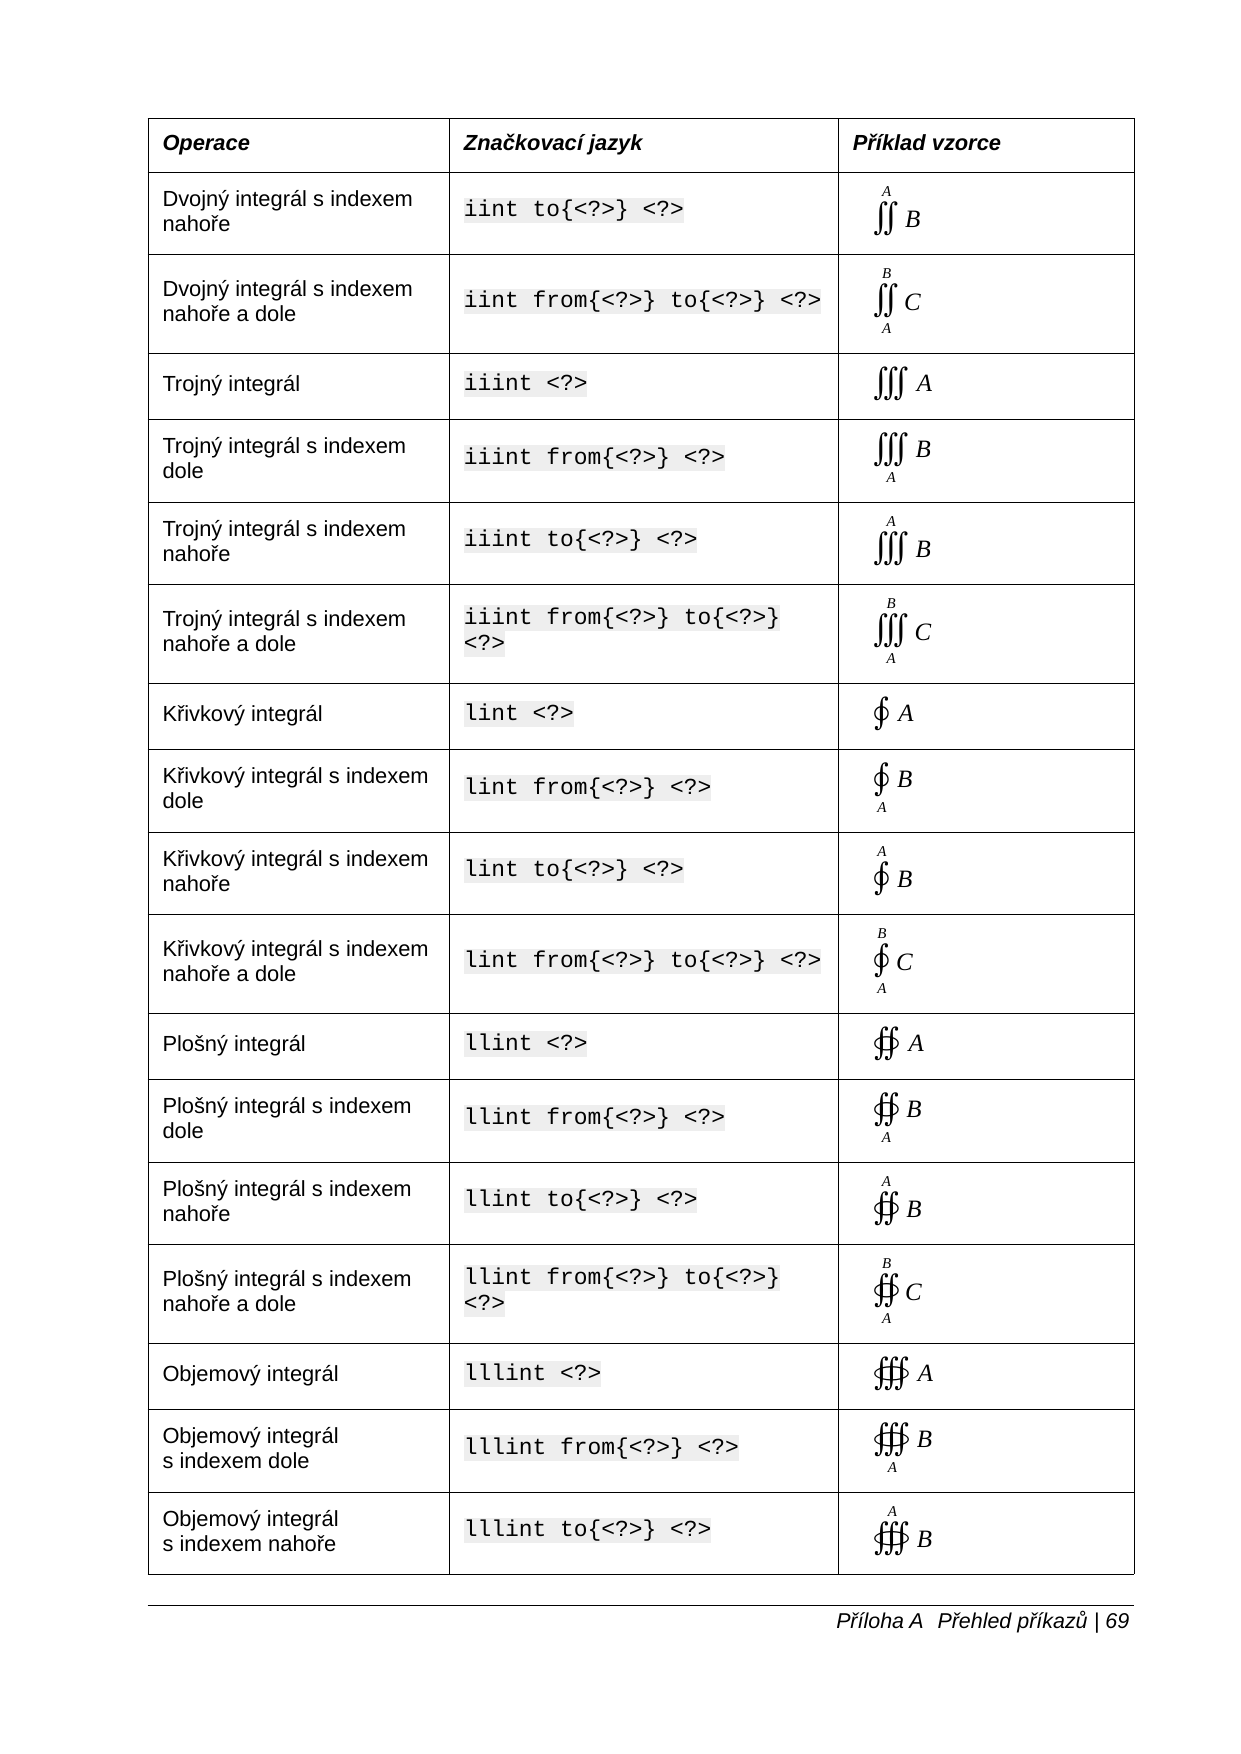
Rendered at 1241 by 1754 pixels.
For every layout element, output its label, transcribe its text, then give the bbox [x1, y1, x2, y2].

table_cell llint to{<?>} <?> [450, 1163, 838, 1244]
table_cell llint from{<?>} to{<?>} <?> [450, 1245, 838, 1343]
table_cell Plošný integrál s indexem nahoře a dole [149, 1245, 449, 1343]
table_cell [839, 915, 1134, 1013]
table_cell [839, 1014, 1134, 1079]
table_cell [839, 255, 1134, 353]
table_cell [839, 585, 1134, 683]
table_cell [839, 420, 1134, 502]
table_cell [839, 750, 1134, 832]
table_cell iiint from{<?>} <?> [450, 420, 838, 502]
table_cell [839, 1410, 1134, 1492]
table_cell [839, 1493, 1134, 1574]
table_cell llint from{<?>} <?> [450, 1080, 838, 1162]
table_cell Plošný integrál s indexem nahoře [149, 1163, 449, 1244]
table_cell Plošný integrál [149, 1014, 449, 1079]
table_cell [839, 503, 1134, 584]
table_cell iiint <?> [450, 354, 838, 419]
table_cell Trojný integrál s indexem nahoře a dole [149, 585, 449, 683]
table_cell Objemový integrál s indexem dole [149, 1410, 449, 1492]
table_cell Trojný integrál [149, 354, 449, 419]
table_cell iiint from{<?>} to{<?>} <?> [450, 585, 838, 683]
table_cell [839, 1163, 1134, 1244]
table_cell [839, 354, 1134, 419]
table_cell [839, 1080, 1134, 1162]
table_cell [839, 173, 1134, 254]
table_cell iint to{<?>} <?> [450, 173, 838, 254]
table_cell iint from{<?>} to{<?>} <?> [450, 255, 838, 353]
table_cell Křivkový integrál s indexem nahoře a dole [149, 915, 449, 1013]
table_cell [839, 684, 1134, 749]
table_cell iiint to{<?>} <?> [450, 503, 838, 584]
table_cell lint from{<?>} <?> [450, 750, 838, 832]
table_cell Dvojný integrál s indexem nahoře a dole [149, 255, 449, 353]
table_cell lllint <?> [450, 1344, 838, 1409]
table_header Příklad vzorce [839, 119, 1134, 172]
table_cell Křivkový integrál [149, 684, 449, 749]
table_cell llint <?> [450, 1014, 838, 1079]
table_cell lllint from{<?>} <?> [450, 1410, 838, 1492]
table_cell Dvojný integrál s indexem nahoře [149, 173, 449, 254]
table_cell Trojný integrál s indexem nahoře [149, 503, 449, 584]
table_cell Křivkový integrál s indexem dole [149, 750, 449, 832]
table_cell lint <?> [450, 684, 838, 749]
table_header Značkovací jazyk [450, 119, 838, 172]
table_cell Trojný integrál s indexem dole [149, 420, 449, 502]
table_cell Objemový integrál s indexem nahoře [149, 1493, 449, 1574]
table_cell lint from{<?>} to{<?>} <?> [450, 915, 838, 1013]
table_header Operace [149, 119, 449, 172]
table_cell [839, 833, 1134, 914]
table_cell Křivkový integrál s indexem nahoře [149, 833, 449, 914]
table_cell [839, 1245, 1134, 1343]
table_cell Objemový integrál [149, 1344, 449, 1409]
table_cell Plošný integrál s indexem dole [149, 1080, 449, 1162]
table_cell lint to{<?>} <?> [450, 833, 838, 914]
table_cell [839, 1344, 1134, 1409]
table_cell lllint to{<?>} <?> [450, 1493, 838, 1574]
